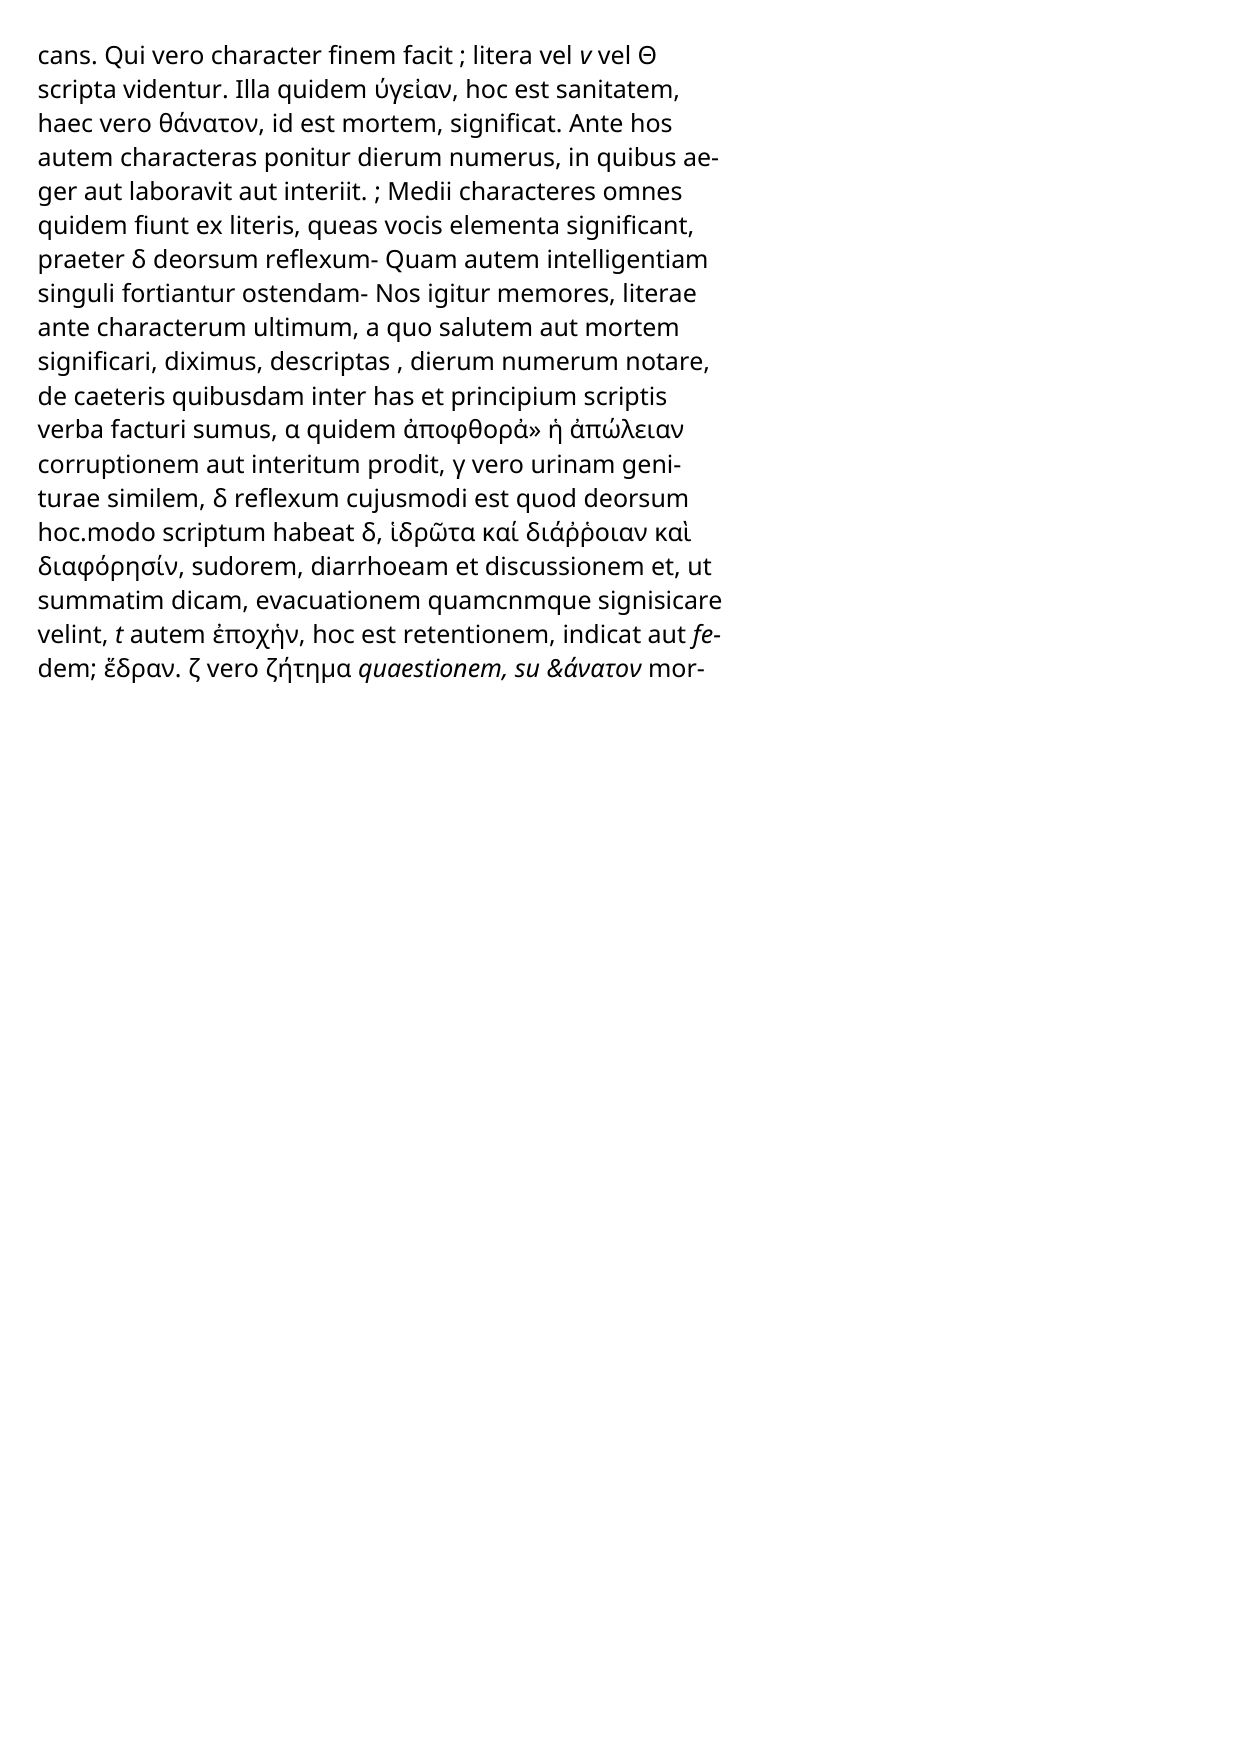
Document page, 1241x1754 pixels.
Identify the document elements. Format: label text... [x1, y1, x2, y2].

text cans. Qui vero character finem facit ; litera vel v vel Θ scripta videntur. Illa quidem ύγεἰαν, hoc est sanitatem, haec vero θάνατον, id est mortem, significat. Ante hos autem characteras ponitur dierum numerus, in quibus ae- ger aut laboravit aut interiit. ; Medii characteres omnes quidem fiunt ex literis, queas vocis elementa significant, praeter δ deorsum reflexum- Quam autem intelligentiam singuli fortiantur ostendam- Nos igitur memores, literae ante characterum ultimum, a quo salutem aut mortem significari, diximus, descriptas , dierum numerum notare, de caeteris quibusdam inter has et principium scriptis verba facturi sumus, α quidem ἀποφθορἀ» ἡ ἀπώλειαν corruptionem aut interitum prodit, γ vero urinam geni- turae similem, δ reflexum cujusmodi est quod deorsum hoc.modo scriptum habeat δ, ἱδρῶτα καί διάῤῥοιαν καὶ διαφόρησίν, sudorem, diarrhoeam et discussionem et, ut summatim dicam, evacuationem quamcnmque signisicare velint, t autem ἐποχἡν, hoc est retentionem, indicat aut fe- dem; ἕδραν. ζ vero ζήτημα quaestionem, su &άνατον mor- [37, 37, 1203, 685]
